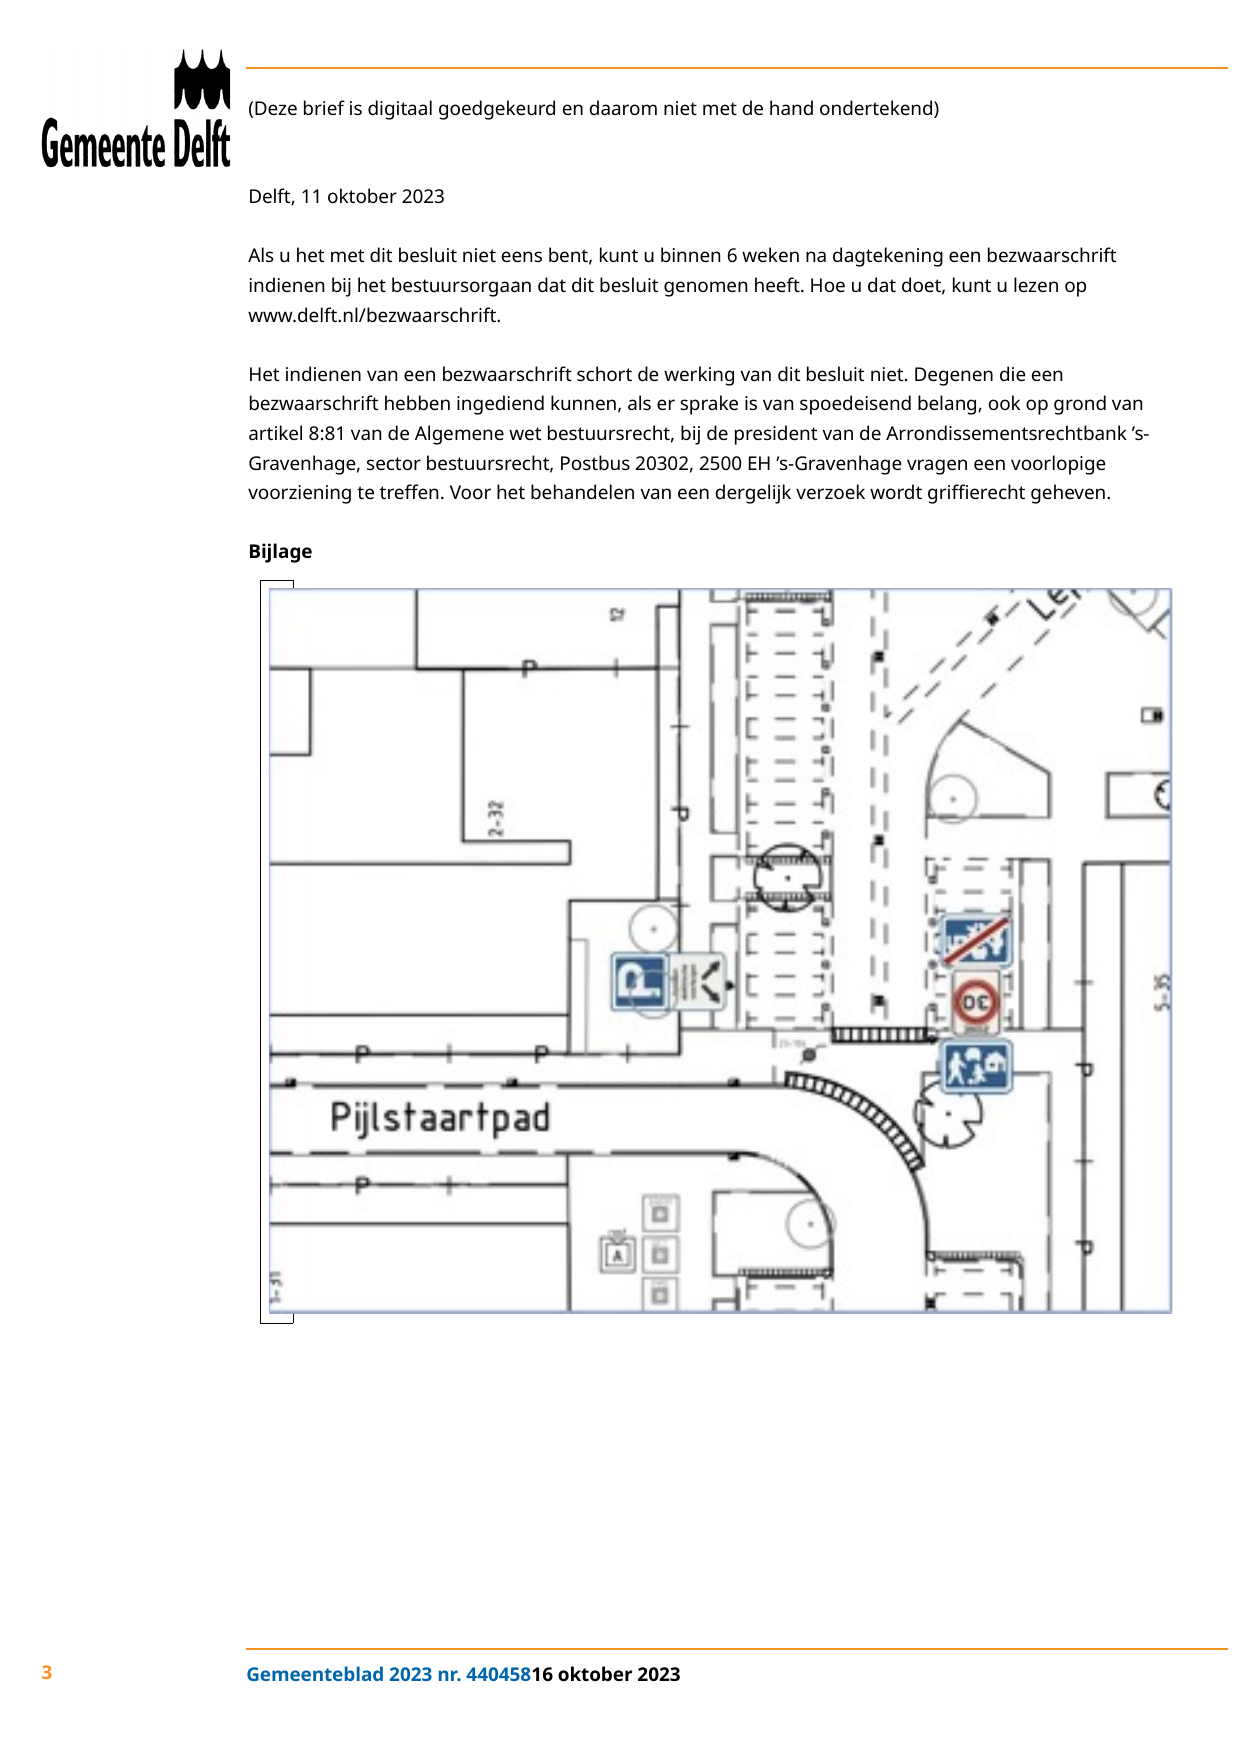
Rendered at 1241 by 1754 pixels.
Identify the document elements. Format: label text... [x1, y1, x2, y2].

text Bijlage [248, 538, 1152, 564]
text Als u het met dit besluit niet eens bent, kunt u binnen 6 weken na dagtekening een bezwaarschrift indienen bij het bestuursorgaan dat dit besluit genomen heeft. Hoe u dat doet, kunt u lezen op www.delft.nl/bezwaarschrift. [248, 243, 1152, 328]
text Delft, 11 oktober 2023 [248, 183, 1152, 209]
text (Deze brief is digitaal goedgekeurd en daarom niet met de hand ondertekend) [248, 95, 1152, 121]
picture [268, 588, 1173, 1314]
picture [41, 47, 231, 172]
text Het indienen van een bezwaarschrift schort de werking van dit besluit niet. Degenen die een bezwaarschrift hebben ingediend kunnen, als er sprake is van spoedeisend belang, ook op grond van artikel 8:81 van de Algemene wet bestuursrecht, bij de president van de Arrondissementsrechtbank ’s-Gravenhage, sector bestuursrecht, Postbus 20302, 2500 EH ’s-Gravenhage vragen een voorlopige voorziening te treffen. Voor het behandelen van een dergelijk verzoek wordt griffierecht geheven. [248, 361, 1152, 505]
